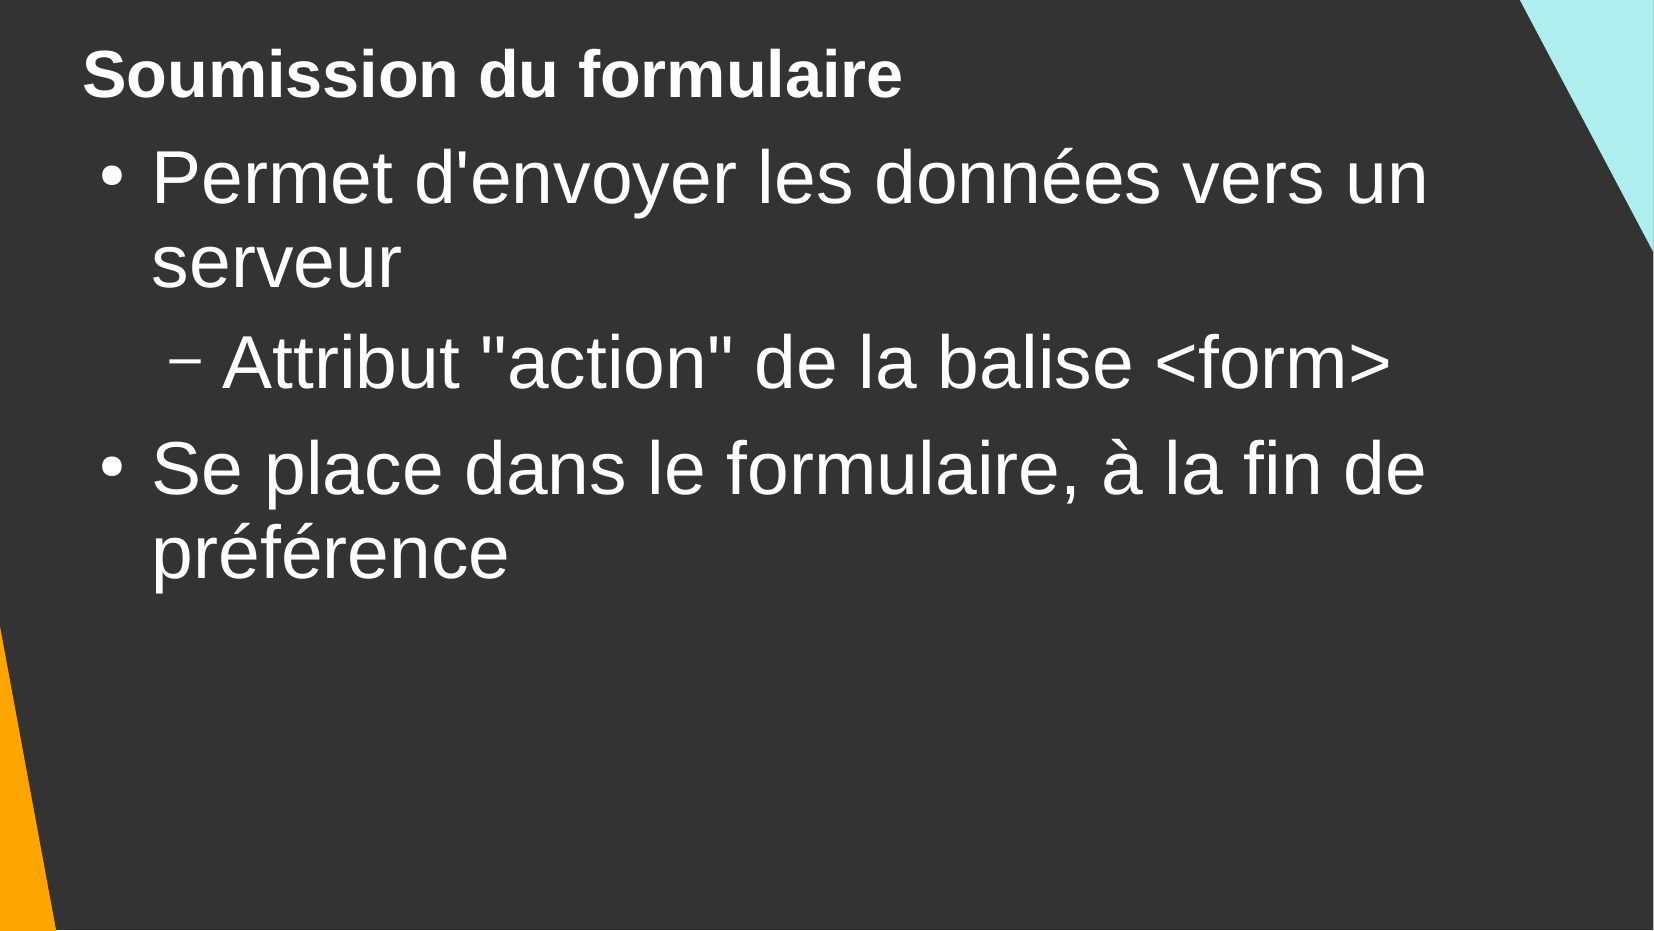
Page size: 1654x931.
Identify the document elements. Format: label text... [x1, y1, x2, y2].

list Permet d'envoyer les données vers un serveur Attribut "action" de la balise <form> Se place dans le formulaire, à la fin de préférence [80, 135, 1605, 615]
text_box [0, 626, 57, 931]
text_box [1519, 0, 1654, 254]
title Soumission du formulaire [82, 37, 1571, 114]
